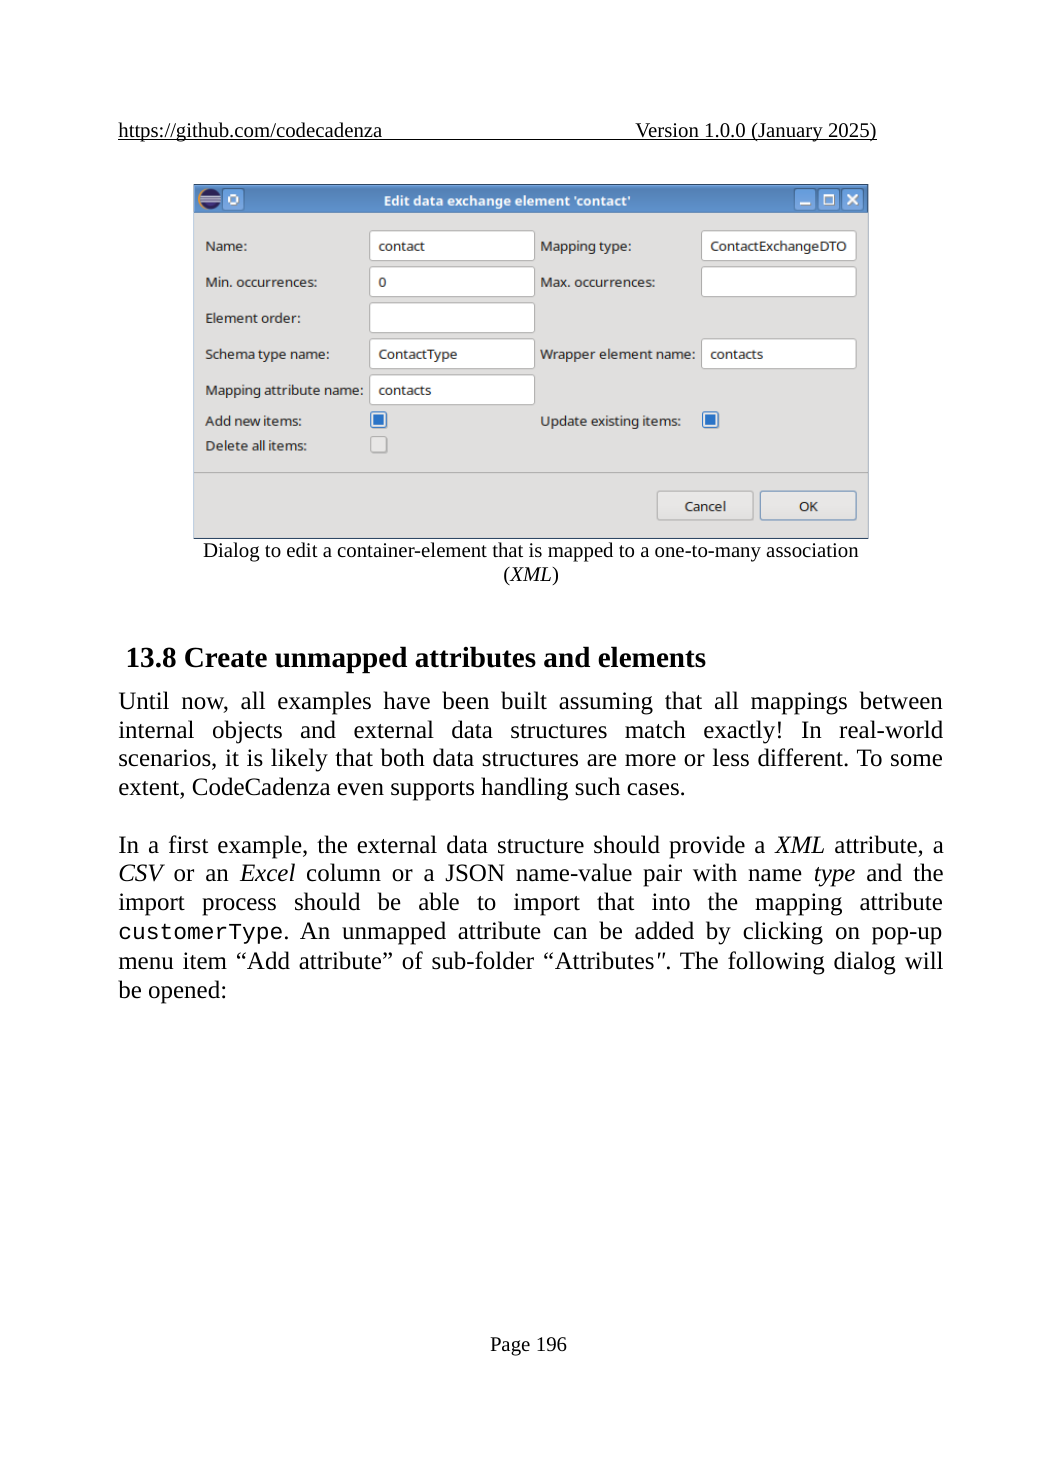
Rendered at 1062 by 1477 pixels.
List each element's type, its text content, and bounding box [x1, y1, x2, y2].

text In a first example, the external data structure should provide a XML attribute, a CSV or an Excel column or a JSON name-value pair with name type and the import process should be able to import that into the mapping attribute customerType. An unmapped attribute can be added by clicking on pop-up menu item “Add attribute” of sub-folder “Attributes". The following dialog will be opened: [118, 830, 944, 1004]
text Until now, all examples have been built assuming that all mappings between internal objects and external data structures match exactly! In real-world scenarios, it is likely that both data structures are more or less different. To some extent, CodeCadenza even supports handling such cases. [118, 686, 944, 801]
text Dialog to edit a container-element that is mapped to a one-to-many association (XML) [193, 539, 868, 586]
subtitle Create unmapped attributes and elements [118, 640, 944, 673]
picture [193, 184, 869, 539]
